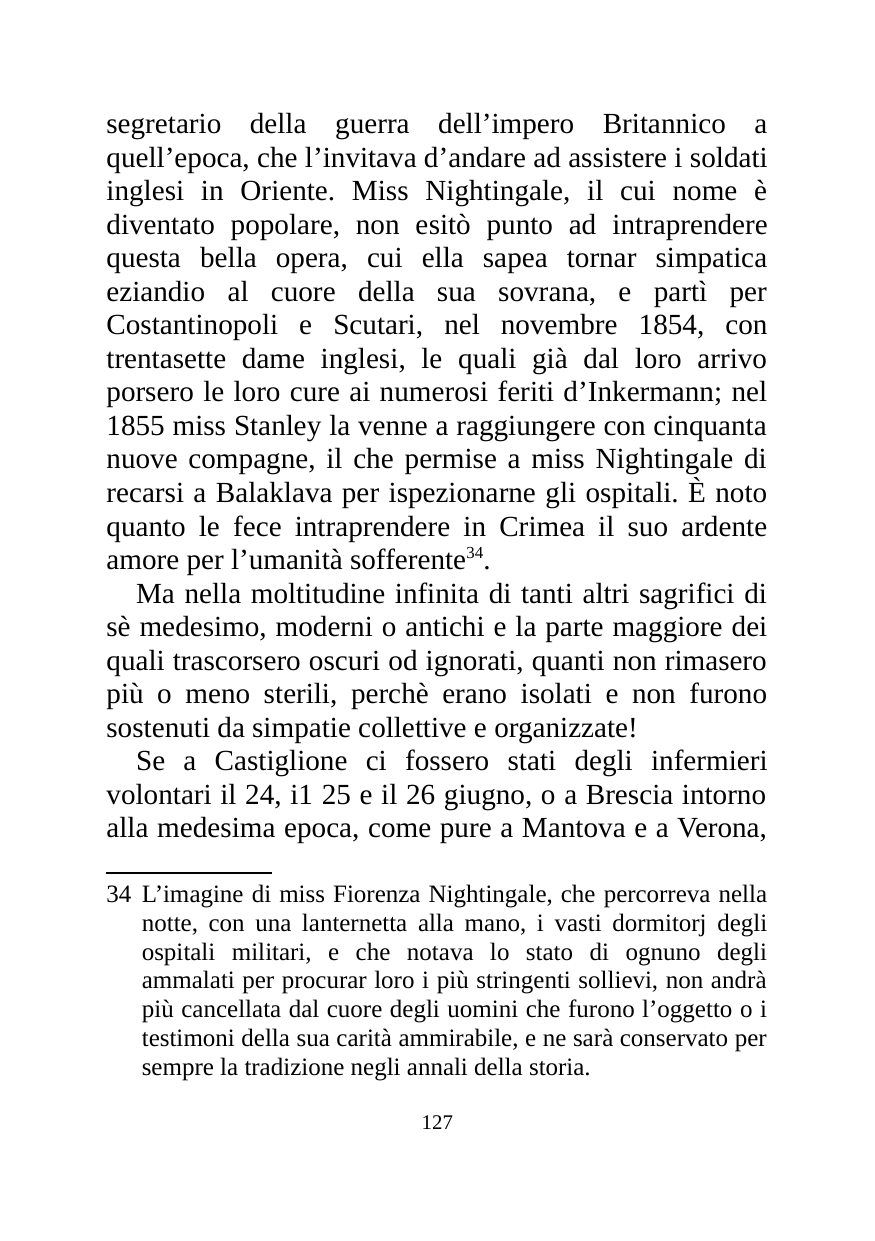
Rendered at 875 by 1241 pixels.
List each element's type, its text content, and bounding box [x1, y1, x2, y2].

text Se a Castiglione ci fossero stati degli infermieri volontari il 24, i1 25 e il 26 giugno, o a Brescia intorno alla medesima epoca, come pure a Mantova e a Verona, [106, 743, 768, 844]
text L’imagine di miss Fiorenza Nightingale, che percorreva nella notte, con una lanternetta alla mano, i vasti dormitorj degli ospitali militari, e che notava lo stato di ognuno degli ammalati per procurar loro i più stringenti sollievi, non andrà più cancellata dal cuore degli uomini che furono l’oggetto o i testimoni della sua carità ammirabile, e ne sarà conservato per sempre la tradizione negli annali della storia. [106, 879, 768, 1080]
text segretario della guerra dell’impero Britannico a quell’epoca, che l’invitava d’andare ad assistere i soldati inglesi in Oriente. Miss Nightingale, il cui nome è diventato popolare, non esitò punto ad intraprendere questa bella opera, cui ella sapea tornar simpatica eziandio al cuore della sua sovrana, e partì per Costantinopoli e Scutari, nel novembre 1854, con trentasette dame inglesi, le quali già dal loro arrivo porsero le loro cure ai numerosi feriti d’Inkermann; nel 1855 miss Stanley la venne a raggiungere con cinquanta nuove compagne, il che permise a miss Nightingale di recarsi a Balaklava per ispezionarne gli ospitali. È noto quanto le fece intraprendere in Crimea il suo ardente amore per l’umanità sofferente. [106, 106, 768, 576]
text Ma nella moltitudine infinita di tanti altri sagrifici di sè medesimo, moderni o antichi e la parte maggiore dei quali trascorsero oscuri od ignorati, quanti non rimasero più o meno sterili, perchè erano isolati e non furono sostenuti da simpatie collettive e organizzate! [106, 576, 768, 743]
